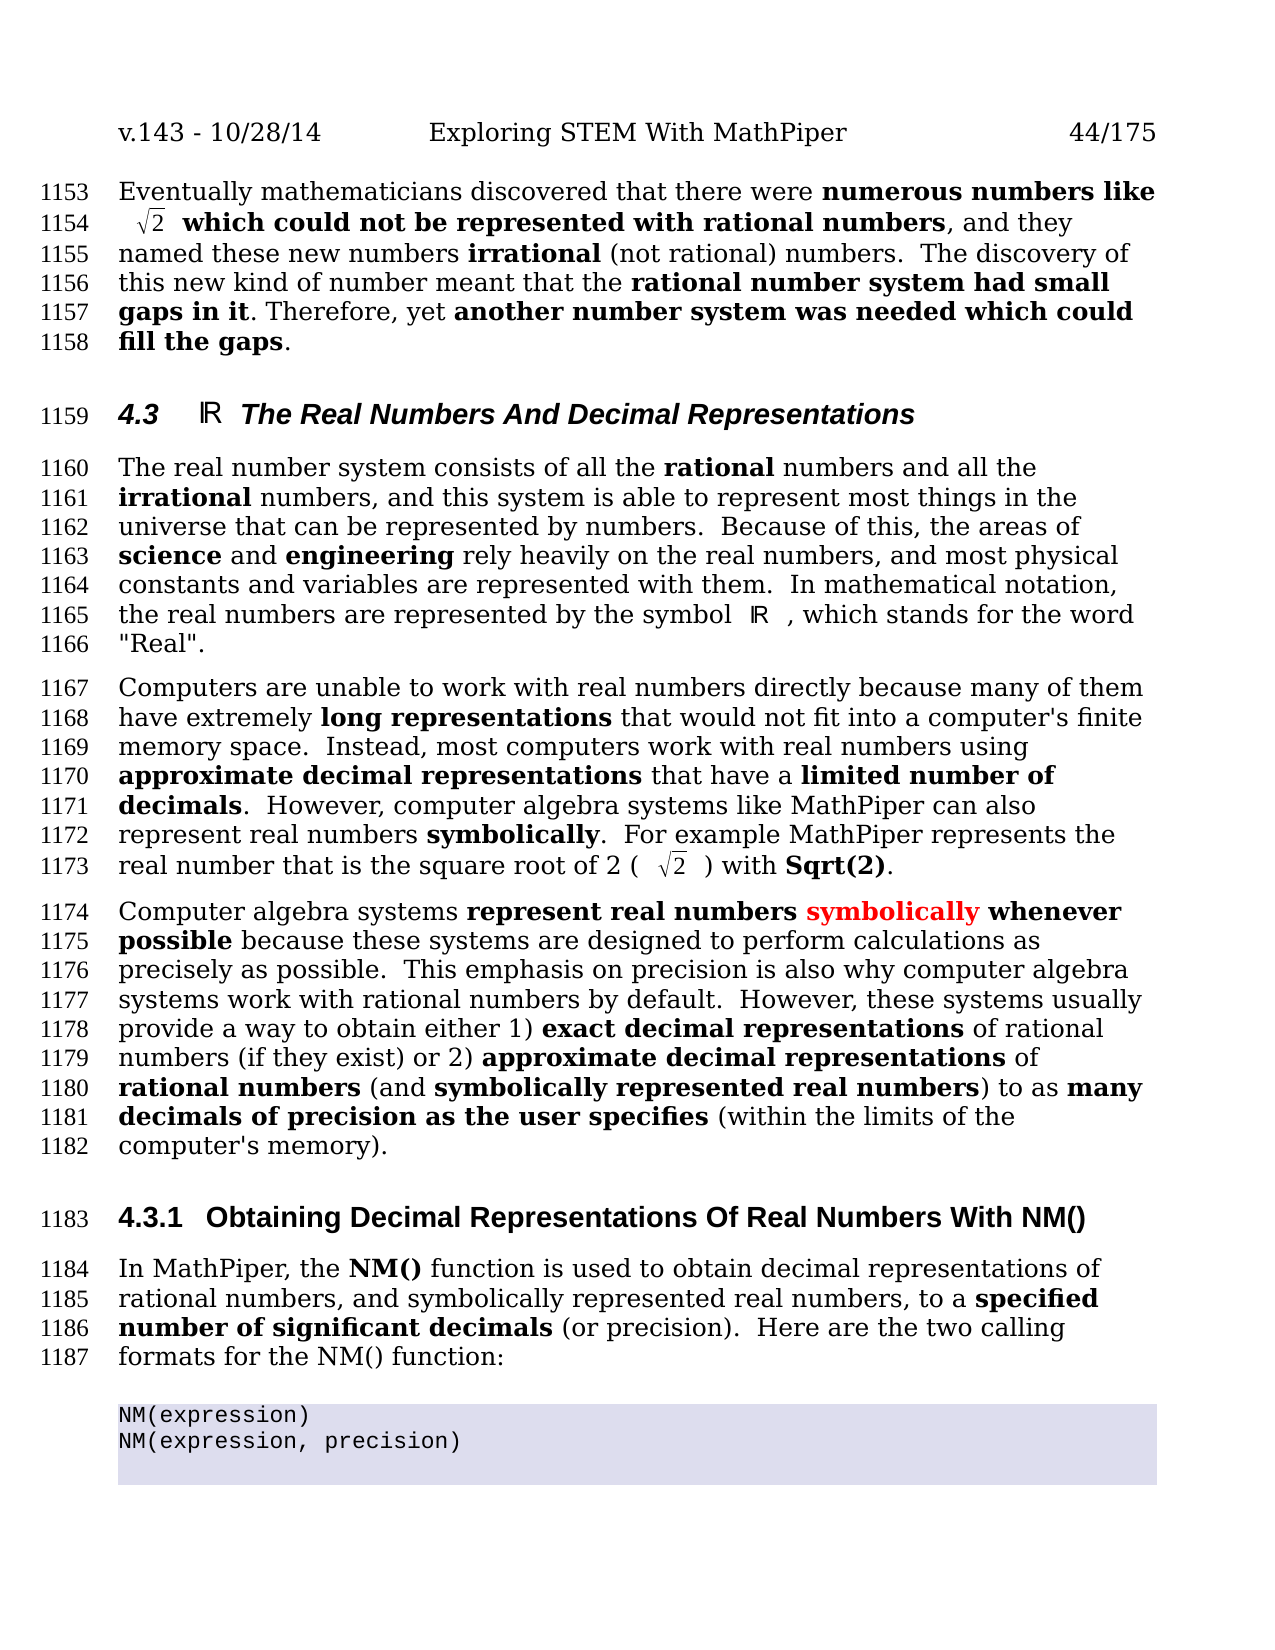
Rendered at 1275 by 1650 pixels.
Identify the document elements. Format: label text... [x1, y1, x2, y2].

subtitle The Real Numbers And Decimal Representations [118, 395, 1157, 432]
text In MathPiper, the NM() function is used to obtain decimal representations of rational numbers, and symbolically represented real numbers, to a specified number of significant decimals (or precision). Here are the two calling formats for the NM() function: [118, 1254, 1157, 1371]
text Computers are unable to work with real numbers directly because many of them have extremely long representations that would not fit into a computer's finite memory space. Instead, most computers work with real numbers using approximate decimal representations that have a limited number of decimals. However, computer algebra systems like MathPiper can also represent real numbers symbolically. For example MathPiper represents the real number that is the square root of 2 () with Sqrt(2). [118, 674, 1157, 882]
text Computer algebra systems represent real numbers symbolically whenever possible because these systems are designed to perform calculations as precisely as possible. This emphasis on precision is also why computer algebra systems work with rational numbers by default. However, these systems usually provide a way to obtain either 1) exact decimal representations of rational numbers (if they exist) or 2) approximate decimal representations of rational numbers (and symbolically represented real numbers) to as many decimals of precision as the user specifies (within the limits of the computer's memory). [118, 897, 1157, 1161]
subtitle Obtaining Decimal Representations Of Real Numbers With NM() [118, 1200, 1157, 1233]
table_header NM(expression) NM(expression, precision) [118, 1404, 1157, 1485]
text Eventually mathematicians discovered that there were numerous numbers likewhich could not be represented with rational numbers, and they named these new numbers irrational (not rational) numbers. The discovery of this new kind of number meant that the rational number system had small gaps in it. Therefore, yet another number system was needed which could fill the gaps. [118, 177, 1157, 356]
text The real number system consists of all the rational numbers and all the irrational numbers, and this system is able to represent most things in the universe that can be represented by numbers. Because of this, the areas of science and engineering rely heavily on the real numbers, and most physical constants and variables are represented with them. In mathematical notation, the real numbers are represented by the symbol, which stands for the word "Real". [118, 453, 1157, 659]
